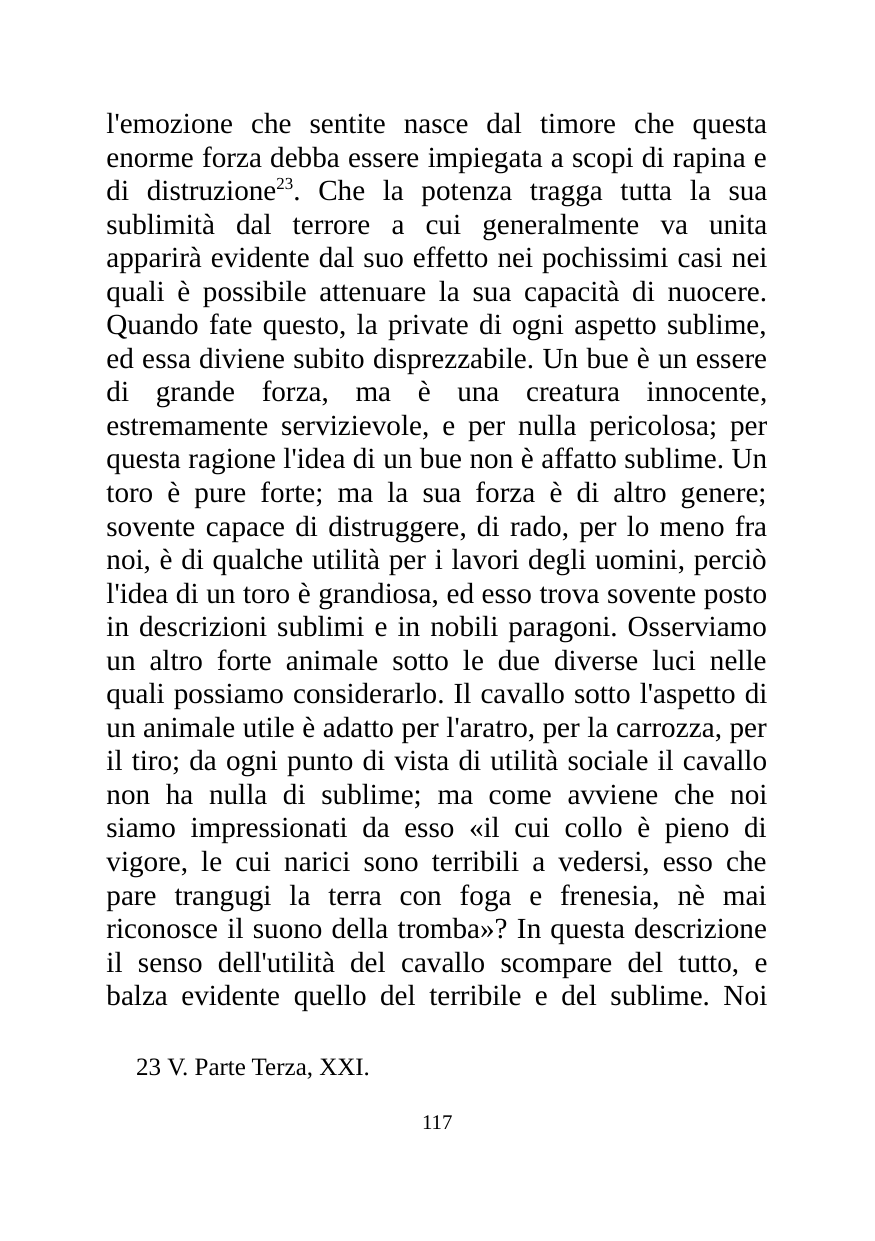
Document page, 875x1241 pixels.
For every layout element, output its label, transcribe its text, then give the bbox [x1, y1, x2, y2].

text V. Parte Terza, XXI. [106, 1052, 768, 1080]
text l'emozione che sentite nasce dal timore che questa enorme forza debba essere impiegata a scopi di rapina e di distruzione. Che la potenza tragga tutta la sua sublimità dal terrore a cui generalmente va unita apparirà evidente dal suo effetto nei pochissimi casi nei quali è possibile attenuare la sua capacità di nuocere. Quando fate questo, la private di ogni aspetto sublime, ed essa diviene subito disprezzabile. Un bue è un essere di grande forza, ma è una creatura innocente, estremamente servizievole, e per nulla pericolosa; per questa ragione l'idea di un bue non è affatto sublime. Un toro è pure forte; ma la sua forza è di altro genere; sovente capace di distruggere, di rado, per lo meno fra noi, è di qualche utilità per i lavori degli uomini, perciò l'idea di un toro è grandiosa, ed esso trova sovente posto in descrizioni sublimi e in nobili paragoni. Osserviamo un altro forte animale sotto le due diverse luci nelle quali possiamo considerarlo. Il cavallo sotto l'aspetto di un animale utile è adatto per l'aratro, per la carrozza, per il tiro; da ogni punto di vista di utilità sociale il cavallo non ha nulla di sublime; ma come avviene che noi siamo impressionati da esso «il cui collo è pieno di vigore, le cui narici sono terribili a vedersi, esso che pare trangugi la terra con foga e frenesia, nè mai riconosce il suono della tromba»? In questa descrizione il senso dell'utilità del cavallo scompare del tutto, e balza evidente quello del terribile e del sublime. Noi [106, 106, 768, 1012]
